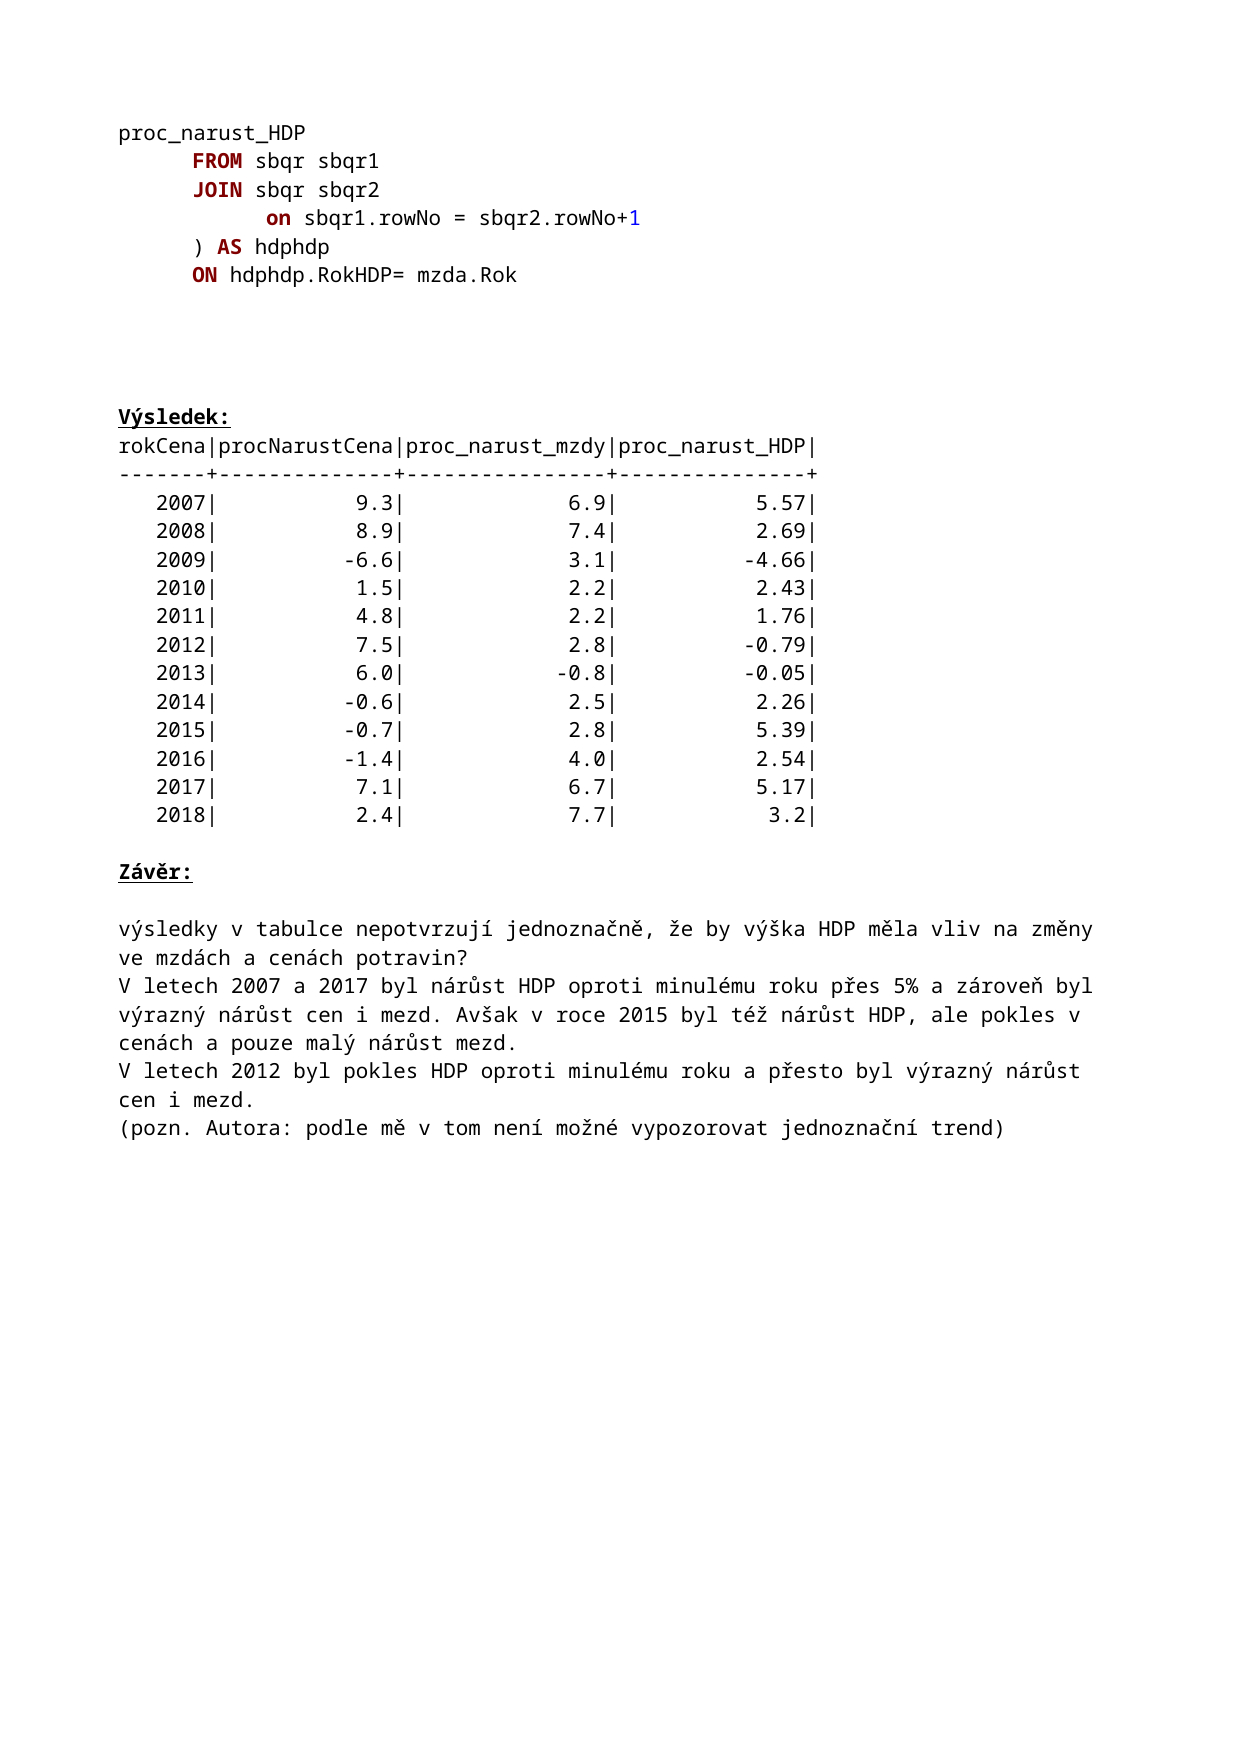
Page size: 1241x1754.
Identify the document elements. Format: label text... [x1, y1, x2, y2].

text 2008| 8.9| 7.4| 2.69| [118, 516, 1122, 545]
text 2009| -6.6| 3.1| -4.66| [118, 545, 1122, 573]
text (pozn. Autora: podle mě v tom není možné vypozorovat jednoznační trend) [118, 1113, 1122, 1142]
text 2013| 6.0| -0.8| -0.05| [118, 658, 1122, 687]
text 2011| 4.8| 2.2| 1.76| [118, 602, 1122, 630]
text 2018| 2.4| 7.7| 3.2| [118, 801, 1122, 829]
text proc_narust_HDP [118, 118, 1122, 147]
text Výsledek: [118, 402, 1122, 431]
text ON hdphdp.RokHDP= mzda.Rok [118, 260, 1122, 289]
text -------+--------------+----------------+---------------+ [118, 459, 1122, 488]
text 2012| 7.5| 2.8| -0.79| [118, 630, 1122, 658]
text FROM sbqr sbqr1 [118, 147, 1122, 175]
text 2015| -0.7| 2.8| 5.39| [118, 715, 1122, 744]
text 2016| -1.4| 4.0| 2.54| [118, 744, 1122, 772]
text 2007| 9.3| 6.9| 5.57| [118, 488, 1122, 516]
text 2014| -0.6| 2.5| 2.26| [118, 687, 1122, 715]
text V letech 2012 byl pokles HDP oproti minulému roku a přesto byl výrazný nárůst cen i mezd. [118, 1057, 1122, 1113]
text Závěr: [118, 857, 1122, 886]
text JOIN sbqr sbqr2 [118, 175, 1122, 203]
text rokCena|procNarustCena|proc_narust_mzdy|proc_narust_HDP| [118, 431, 1122, 459]
text ) AS hdphdp [118, 232, 1122, 260]
text 2017| 7.1| 6.7| 5.17| [118, 772, 1122, 801]
text 2010| 1.5| 2.2| 2.43| [118, 573, 1122, 602]
text V letech 2007 a 2017 byl nárůst HDP oproti minulému roku přes 5% a zároveň byl výrazný nárůst cen i mezd. Avšak v roce 2015 byl též nárůst HDP, ale pokles v cenách a pouze malý nárůst mezd. [118, 971, 1122, 1057]
text on sbqr1.rowNo = sbqr2.rowNo+1 [118, 203, 1122, 232]
text výsledky v tabulce nepotvrzují jednoznačně, že by výška HDP měla vliv na změny ve mzdách a cenách potravin? [118, 914, 1122, 971]
